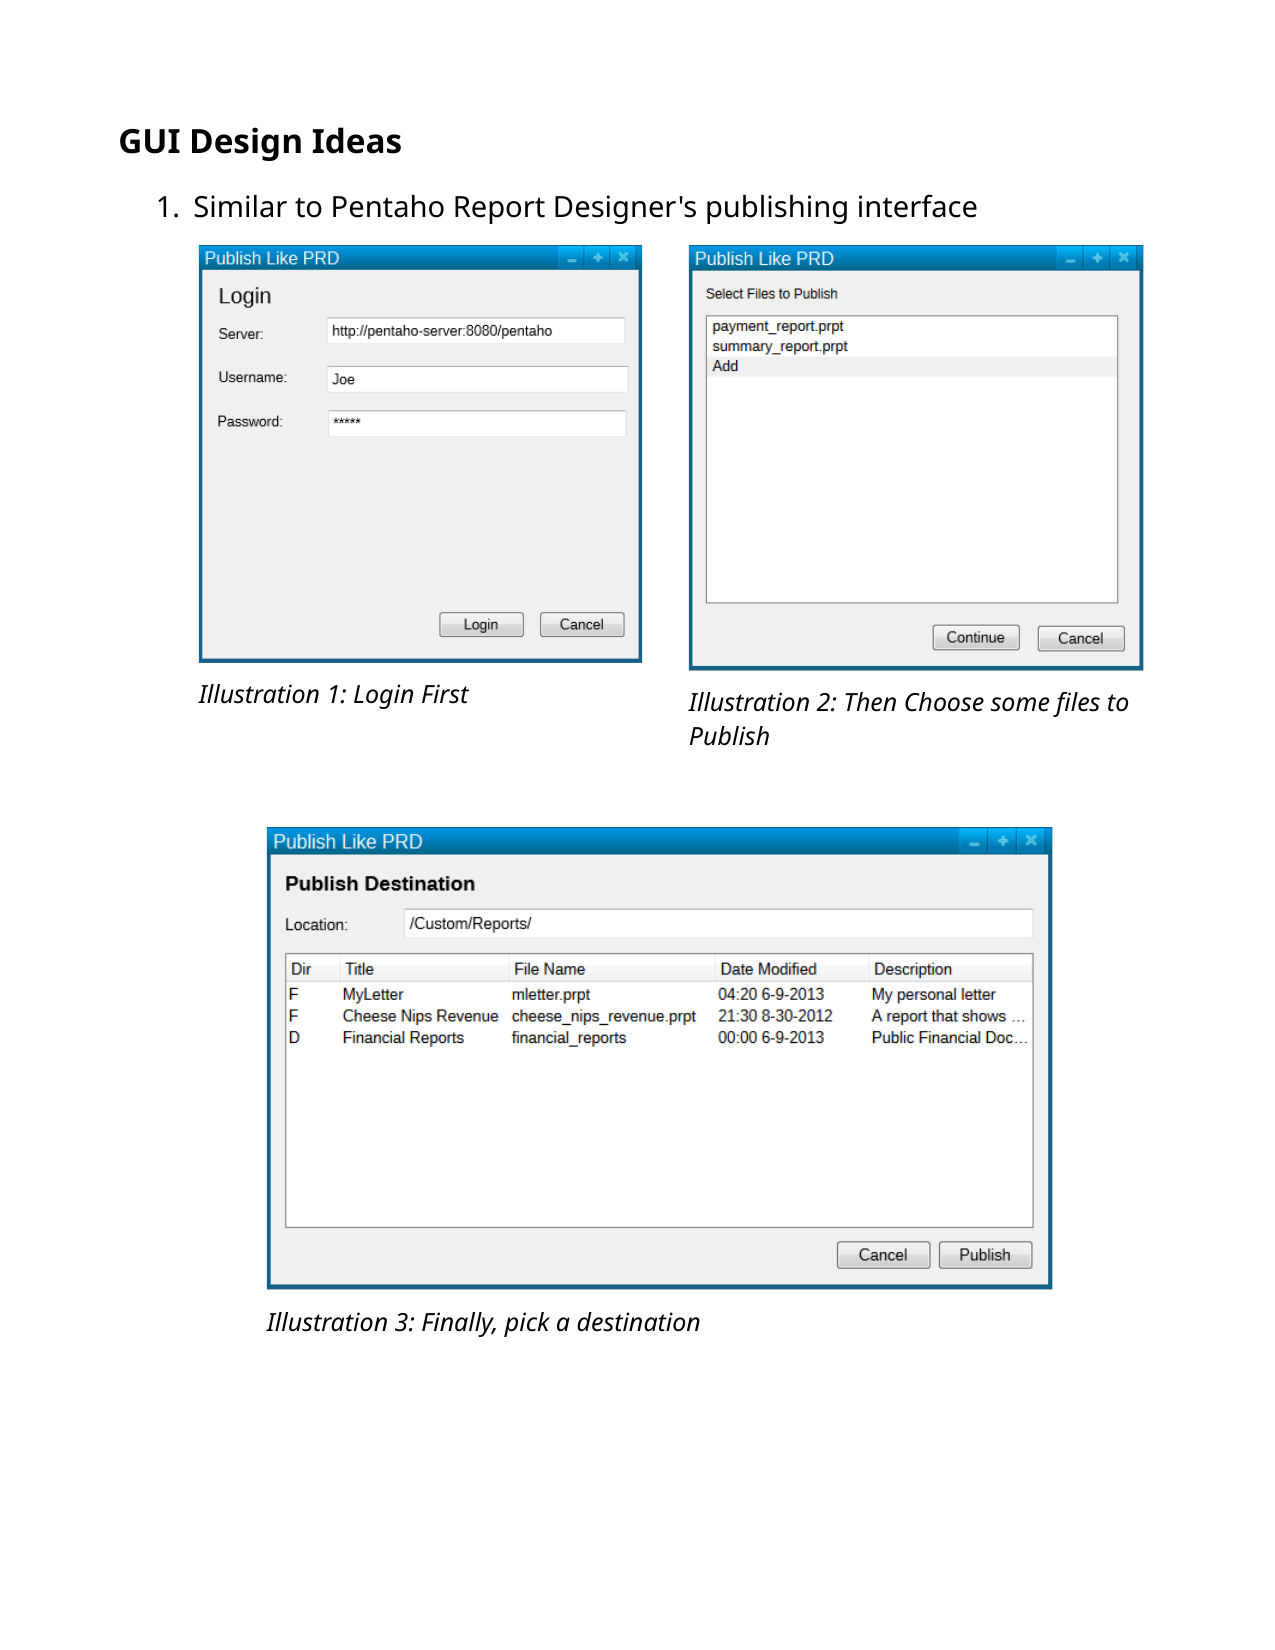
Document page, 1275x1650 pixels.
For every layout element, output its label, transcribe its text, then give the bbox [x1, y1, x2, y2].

picture [688, 271, 1144, 685]
picture [1027, 836, 1035, 844]
picture [774, 252, 779, 264]
picture [1120, 253, 1127, 261]
picture [760, 252, 767, 265]
text Illustration 2: Then Choose some files to Publish [689, 685, 1143, 753]
picture [1000, 837, 1007, 844]
picture [309, 835, 318, 848]
picture [823, 252, 829, 265]
picture [278, 252, 286, 264]
picture [237, 252, 246, 264]
text GUI Design Ideas [118, 118, 1157, 163]
picture [358, 835, 364, 848]
picture [1094, 255, 1101, 261]
text Illustration 1: Login First [198, 677, 642, 711]
list Similar to Pentaho Report Designer's publishing interface [156, 186, 1157, 226]
picture [198, 270, 643, 677]
picture [620, 253, 627, 260]
picture [266, 855, 1053, 1305]
picture [710, 256, 715, 265]
picture [728, 252, 733, 264]
text Illustration 3: Finally, pick a destination [267, 1305, 1052, 1338]
